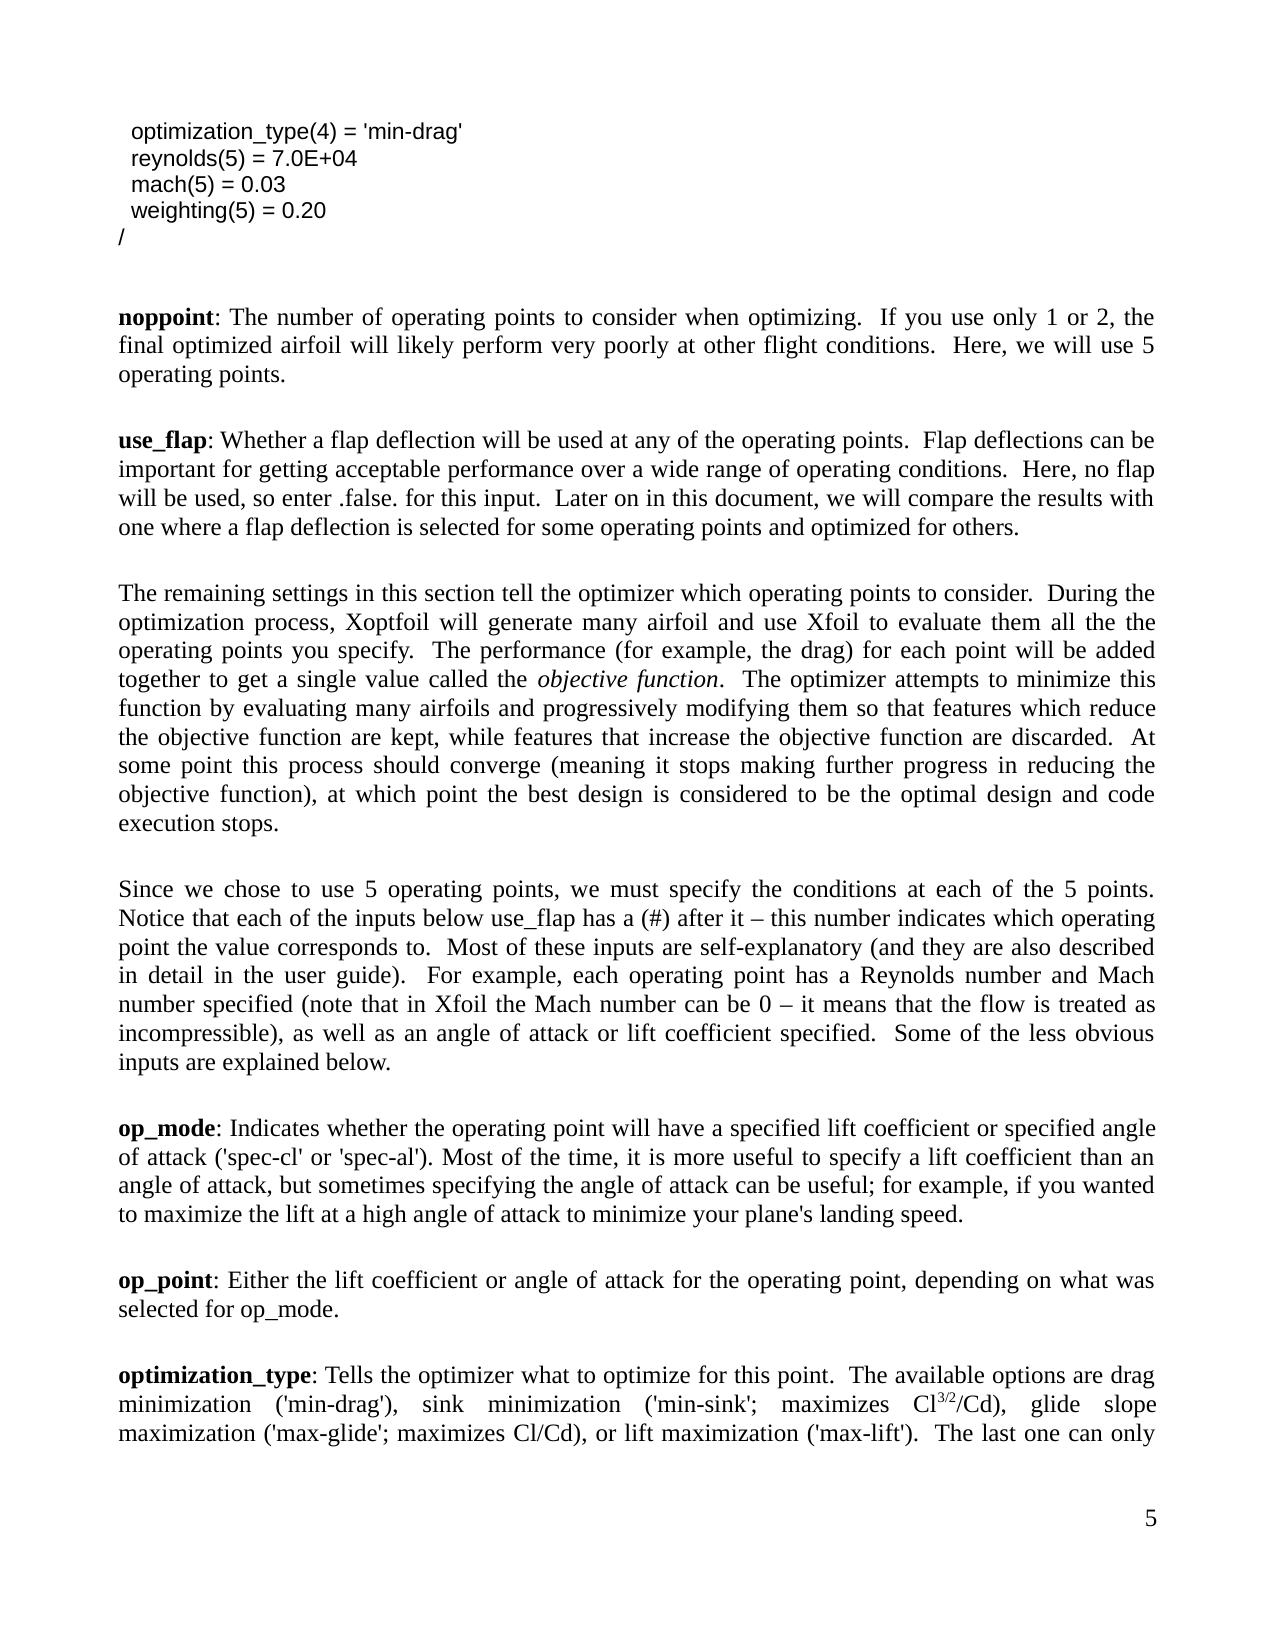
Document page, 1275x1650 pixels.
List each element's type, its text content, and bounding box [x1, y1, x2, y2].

text Since we chose to use 5 operating points, we must specify the conditions at each of the 5 points. Notice that each of the inputs below use_flap has a (#) after it – this number indicates which operating point the value corresponds to. Most of these inputs are self-explanatory (and they are also described in detail in the user guide). For example, each operating point has a Reynolds number and Mach number specified (note that in Xfoil the Mach number can be 0 – it means that the flow is treated as incompressible), as well as an angle of attack or lift coefficient specified. Some of the less obvious inputs are explained below. [118, 874, 1157, 1076]
text The remaining settings in this section tell the optimizer which operating points to consider. During the optimization process, Xoptfoil will generate many airfoil and use Xfoil to evaluate them all the the operating points you specify. The performance (for example, the drag) for each point will be added together to get a single value called the objective function. The optimizer attempts to minimize this function by evaluating many airfoils and progressively modifying them so that features which reduce the objective function are kept, while features that increase the objective function are discarded. At some point this process should converge (meaning it stops making further progress in reducing the objective function), at which point the best design is considered to be the optimal design and code execution stops. [118, 578, 1157, 837]
text noppoint: The number of operating points to consider when optimizing. If you use only 1 or 2, the final optimized airfoil will likely perform very poorly at other flight conditions. Here, we will use 5 operating points. [118, 302, 1157, 388]
text optimization_type(4) = 'min-drag' [118, 118, 1157, 144]
text mach(5) = 0.03 [118, 171, 1157, 197]
text optimization_type: Tells the optimizer what to optimize for this point. The available options are drag minimization ('min-drag'), sink minimization ('min-sink'; maximizes Cl3/2/Cd), glide slope maximization ('max-glide'; maximizes Cl/Cd), or lift maximization ('max-lift'). The last one can only [118, 1361, 1157, 1447]
text op_mode: Indicates whether the operating point will have a specified lift coefficient or specified angle of attack ('spec-cl' or 'spec-al'). Most of the time, it is more useful to specify a lift coefficient than an angle of attack, but sometimes specifying the angle of attack can be useful; for example, if you wanted to maximize the lift at a high angle of attack to minimize your plane's landing speed. [118, 1113, 1157, 1228]
text use_flap: Whether a flap deflection will be used at any of the operating points. Flap deflections can be important for getting acceptable performance over a wide range of operating conditions. Here, no flap will be used, so enter .false. for this input. Later on in this document, we will compare the results with one where a flap deflection is selected for some operating points and optimized for others. [118, 426, 1157, 541]
text reynolds(5) = 7.0E+04 [118, 144, 1157, 171]
text / [118, 223, 1157, 250]
text op_point: Either the lift coefficient or angle of attack for the operating point, depending on what was selected for op_mode. [118, 1266, 1157, 1323]
text weighting(5) = 0.20 [118, 197, 1157, 223]
